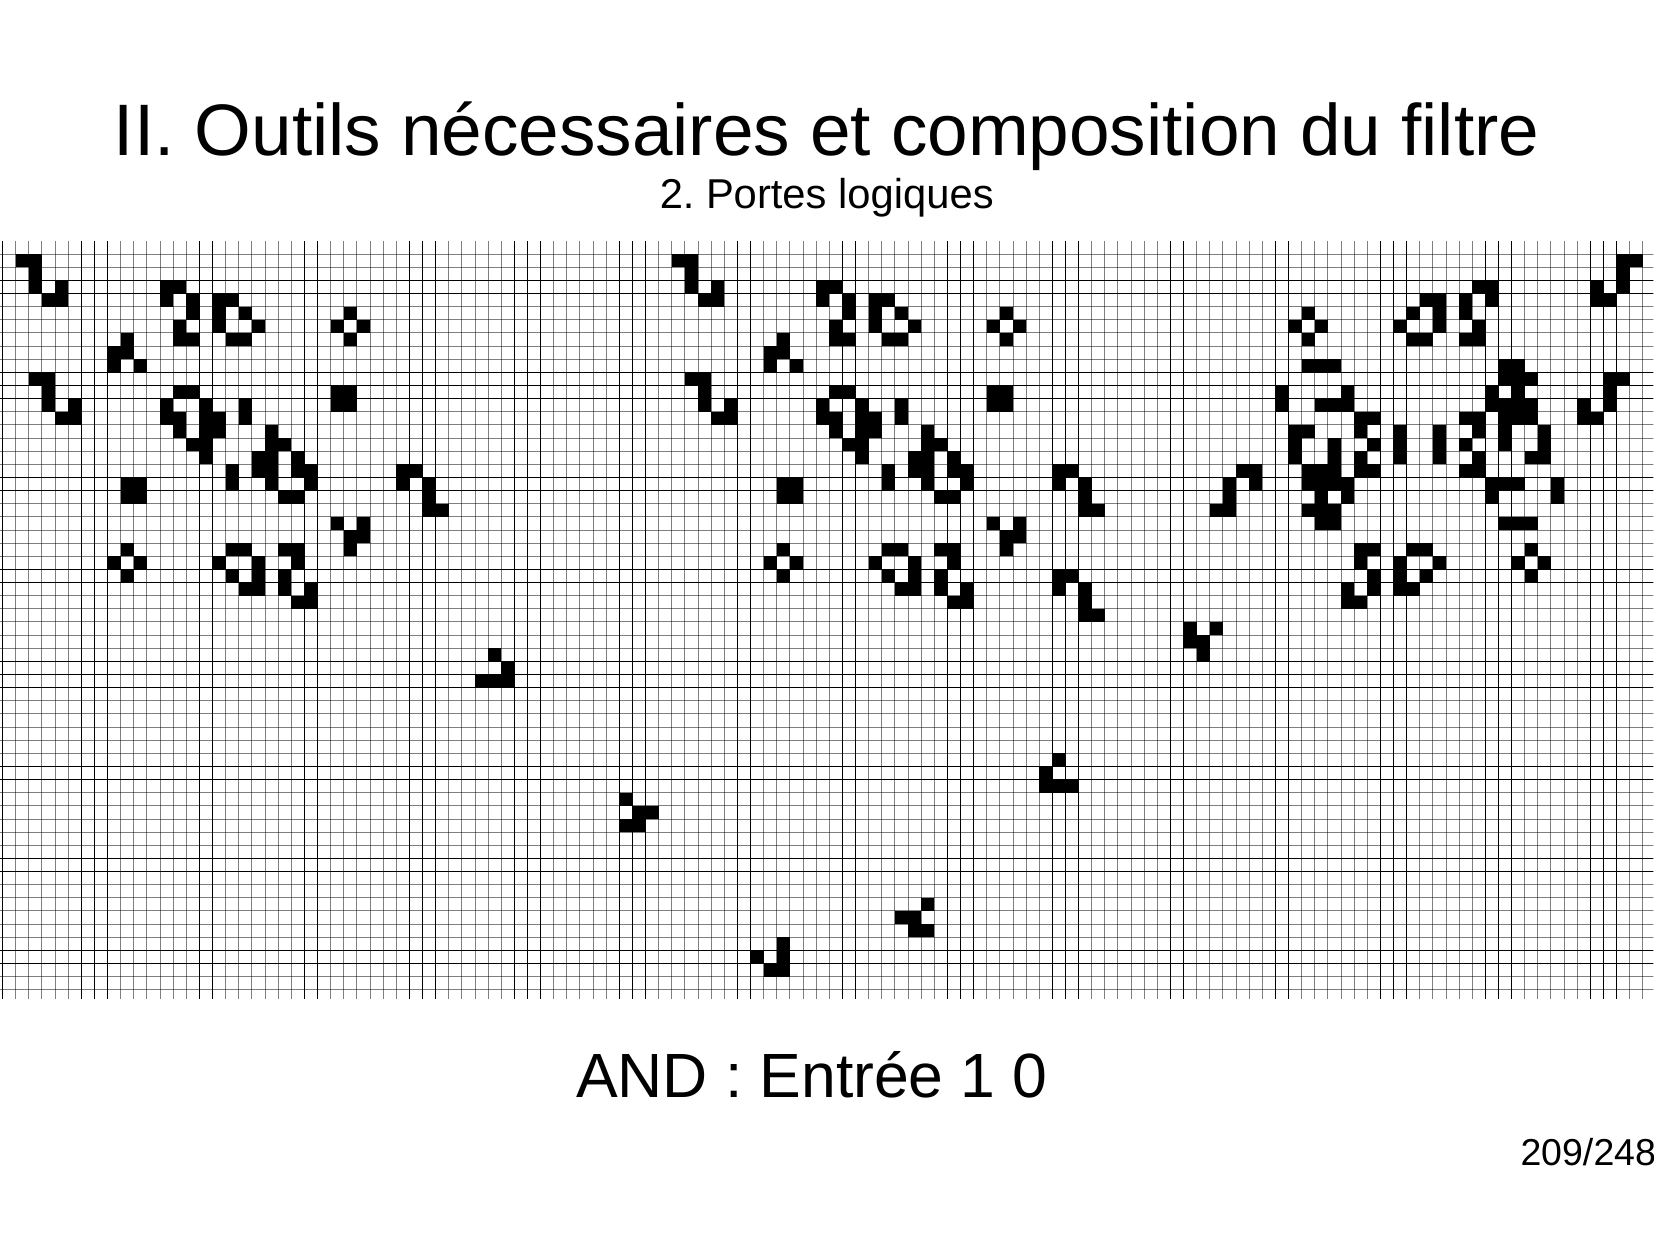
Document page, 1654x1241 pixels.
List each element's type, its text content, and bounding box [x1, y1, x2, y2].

text_box <number>/248 [1505, 1124, 1654, 1182]
picture [0, 241, 1654, 999]
title II. Outils nécessaires et composition du filtre 2. Portes logiques [82, 49, 1572, 257]
text_box AND : Entrée 1 0 [561, 1033, 1064, 1119]
